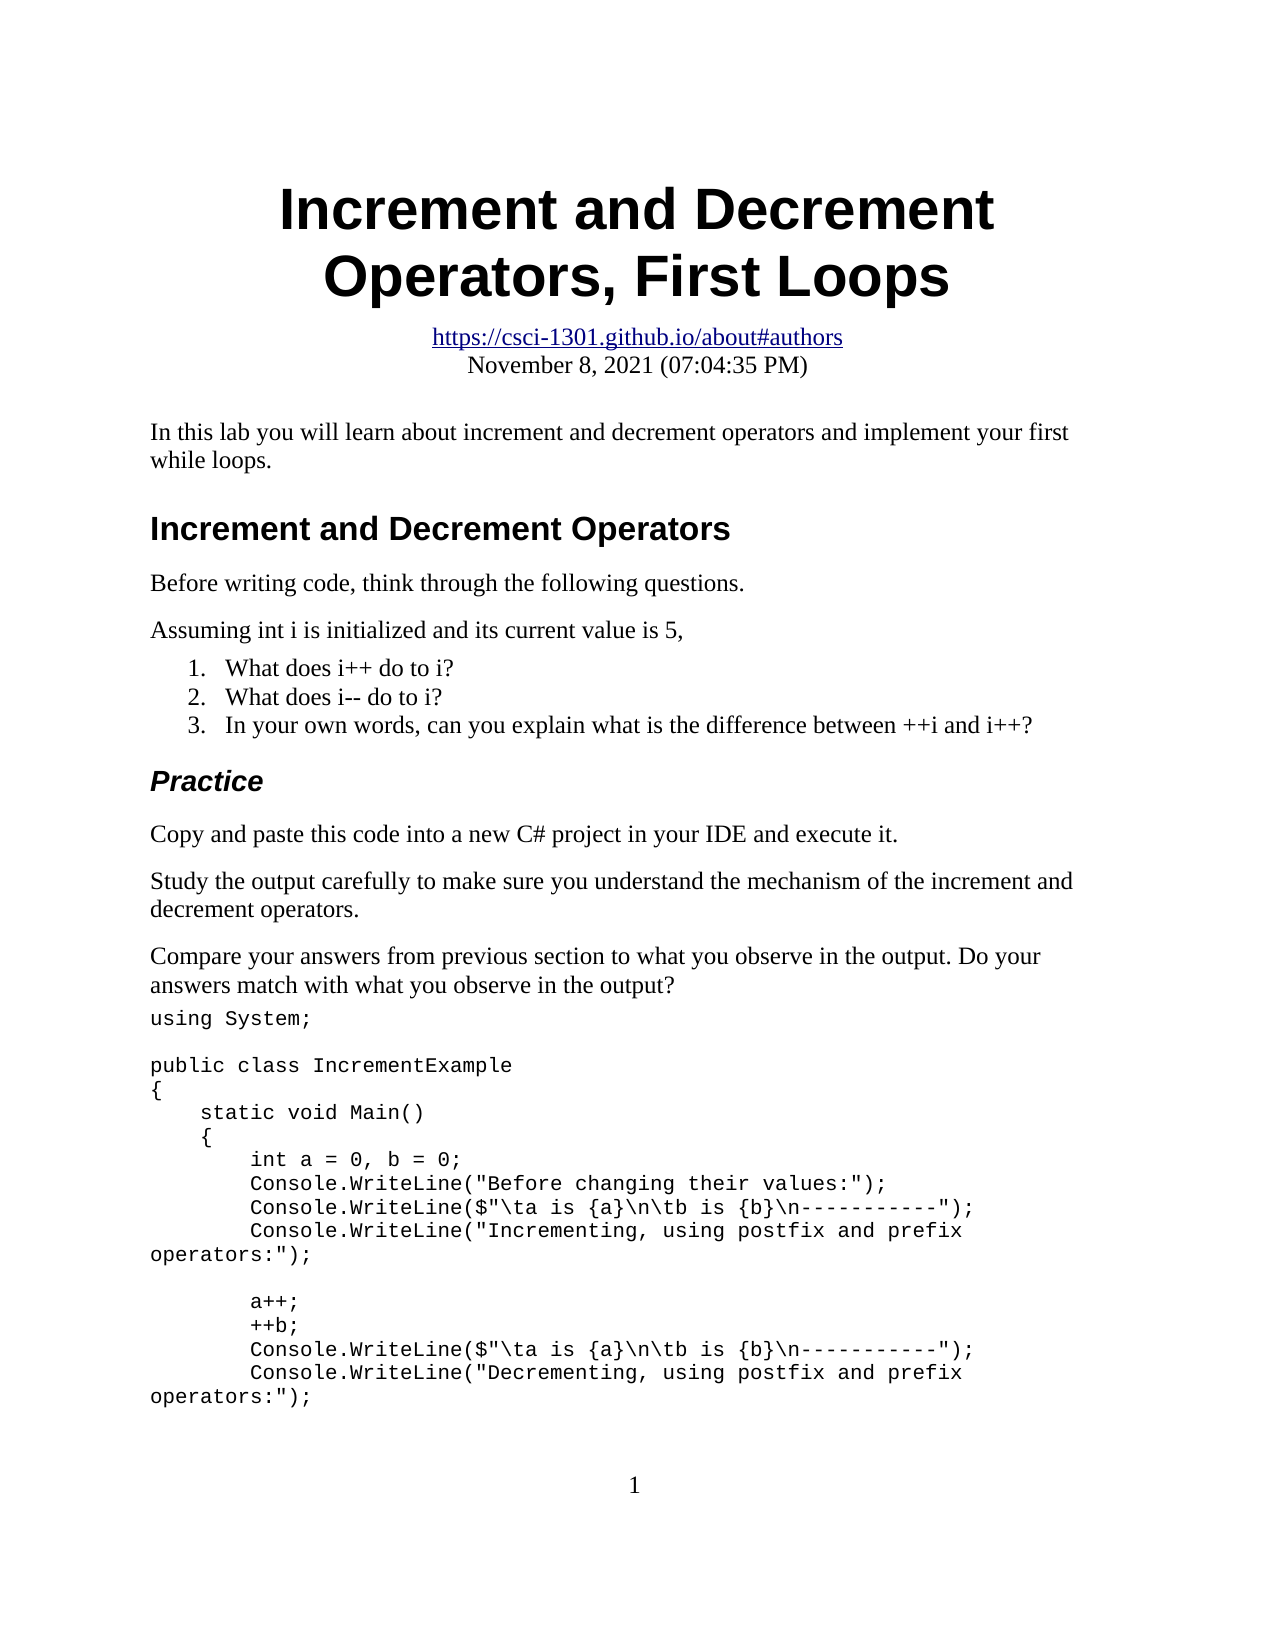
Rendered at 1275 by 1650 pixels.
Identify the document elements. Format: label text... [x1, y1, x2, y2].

list In your own words, can you explain what is the difference between ++i and i++? [187, 710, 1125, 739]
text Console.WriteLine("Before changing their values:"); [150, 1173, 1125, 1197]
text using System; [150, 1008, 1125, 1031]
subtitle Practice [150, 764, 1125, 798]
text Console.WriteLine("Decrementing, using postfix and prefix operators:"); [150, 1362, 1125, 1409]
text { [150, 1126, 1125, 1149]
list What does i-- do to i? [187, 682, 1125, 710]
text Copy and paste this code into a new C# project in your IDE and execute it. [150, 819, 1125, 848]
text { [150, 1078, 1125, 1102]
text Console.WriteLine($"\ta is {a}\n\tb is {b}\n-----------"); [150, 1197, 1125, 1220]
text Before writing code, think through the following questions. [150, 568, 1125, 597]
text int a = 0, b = 0; [150, 1149, 1125, 1173]
text ++b; [150, 1315, 1125, 1339]
text In this lab you will learn about increment and decrement operators and implement your first while loops. [150, 417, 1125, 474]
text public class IncrementExample [150, 1055, 1125, 1078]
text a++; [150, 1291, 1125, 1315]
text Console.WriteLine("Incrementing, using postfix and prefix operators:"); [150, 1220, 1125, 1268]
text Study the output carefully to make sure you understand the mechanism of the increment and decrement operators. [150, 866, 1125, 923]
text November 8, 2021 (07:04:35 PM) [150, 350, 1125, 379]
list What does i++ do to i? [187, 653, 1125, 682]
text Console.WriteLine($"\ta is {a}\n\tb is {b}\n-----------"); [150, 1339, 1125, 1362]
text Assuming int i is initialized and its current value is 5, [150, 615, 1125, 644]
title Increment and Decrement Operators, First Loops [150, 175, 1125, 309]
subtitle Increment and Decrement Operators [150, 508, 1125, 547]
text static void Main() [150, 1102, 1125, 1126]
text Compare your answers from previous section to what you observe in the output. Do your answers match with what you observe in the output? [150, 941, 1125, 999]
text https://csci-1301.github.io/about#authors [150, 322, 1125, 350]
